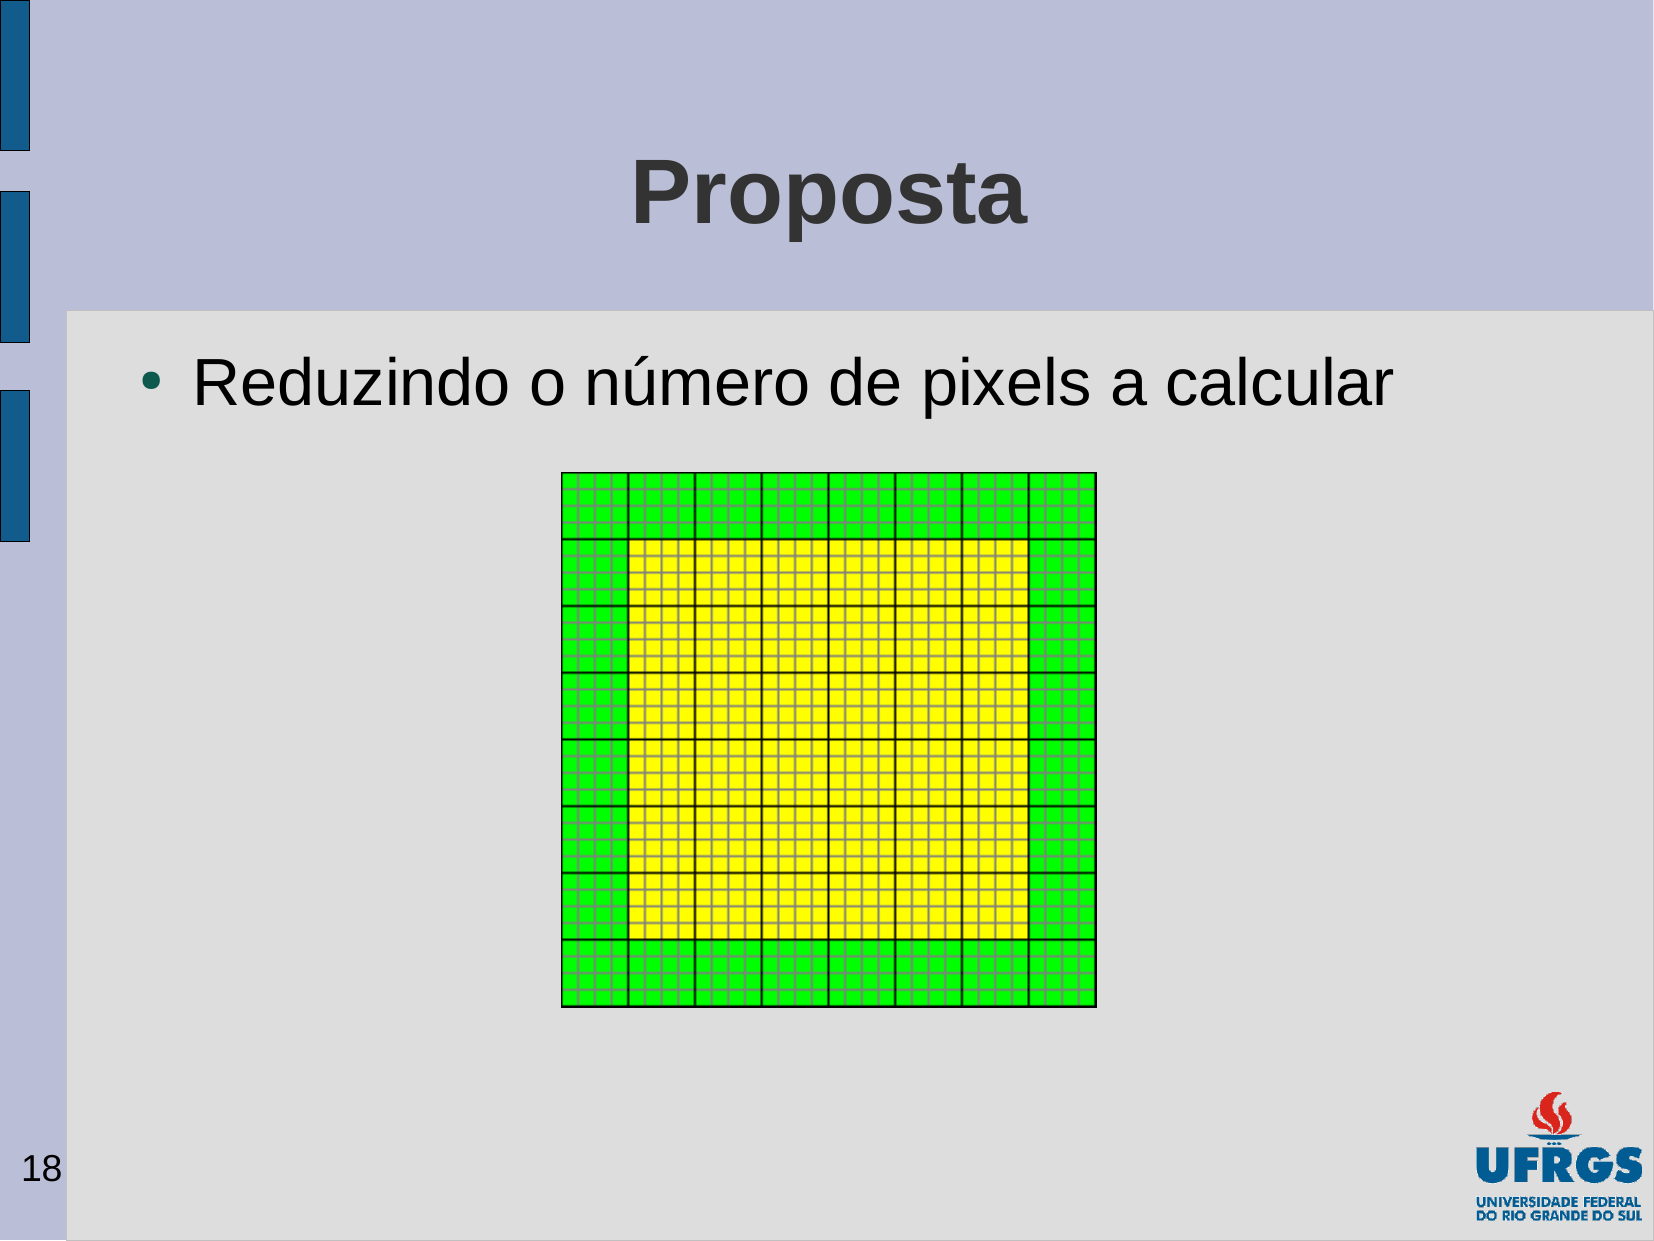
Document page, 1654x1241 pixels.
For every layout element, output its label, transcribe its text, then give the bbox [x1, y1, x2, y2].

picture [1476, 1092, 1642, 1221]
title Proposta [123, 88, 1536, 296]
list Reduzindo o número de pixels a calcular [121, 344, 1534, 1065]
